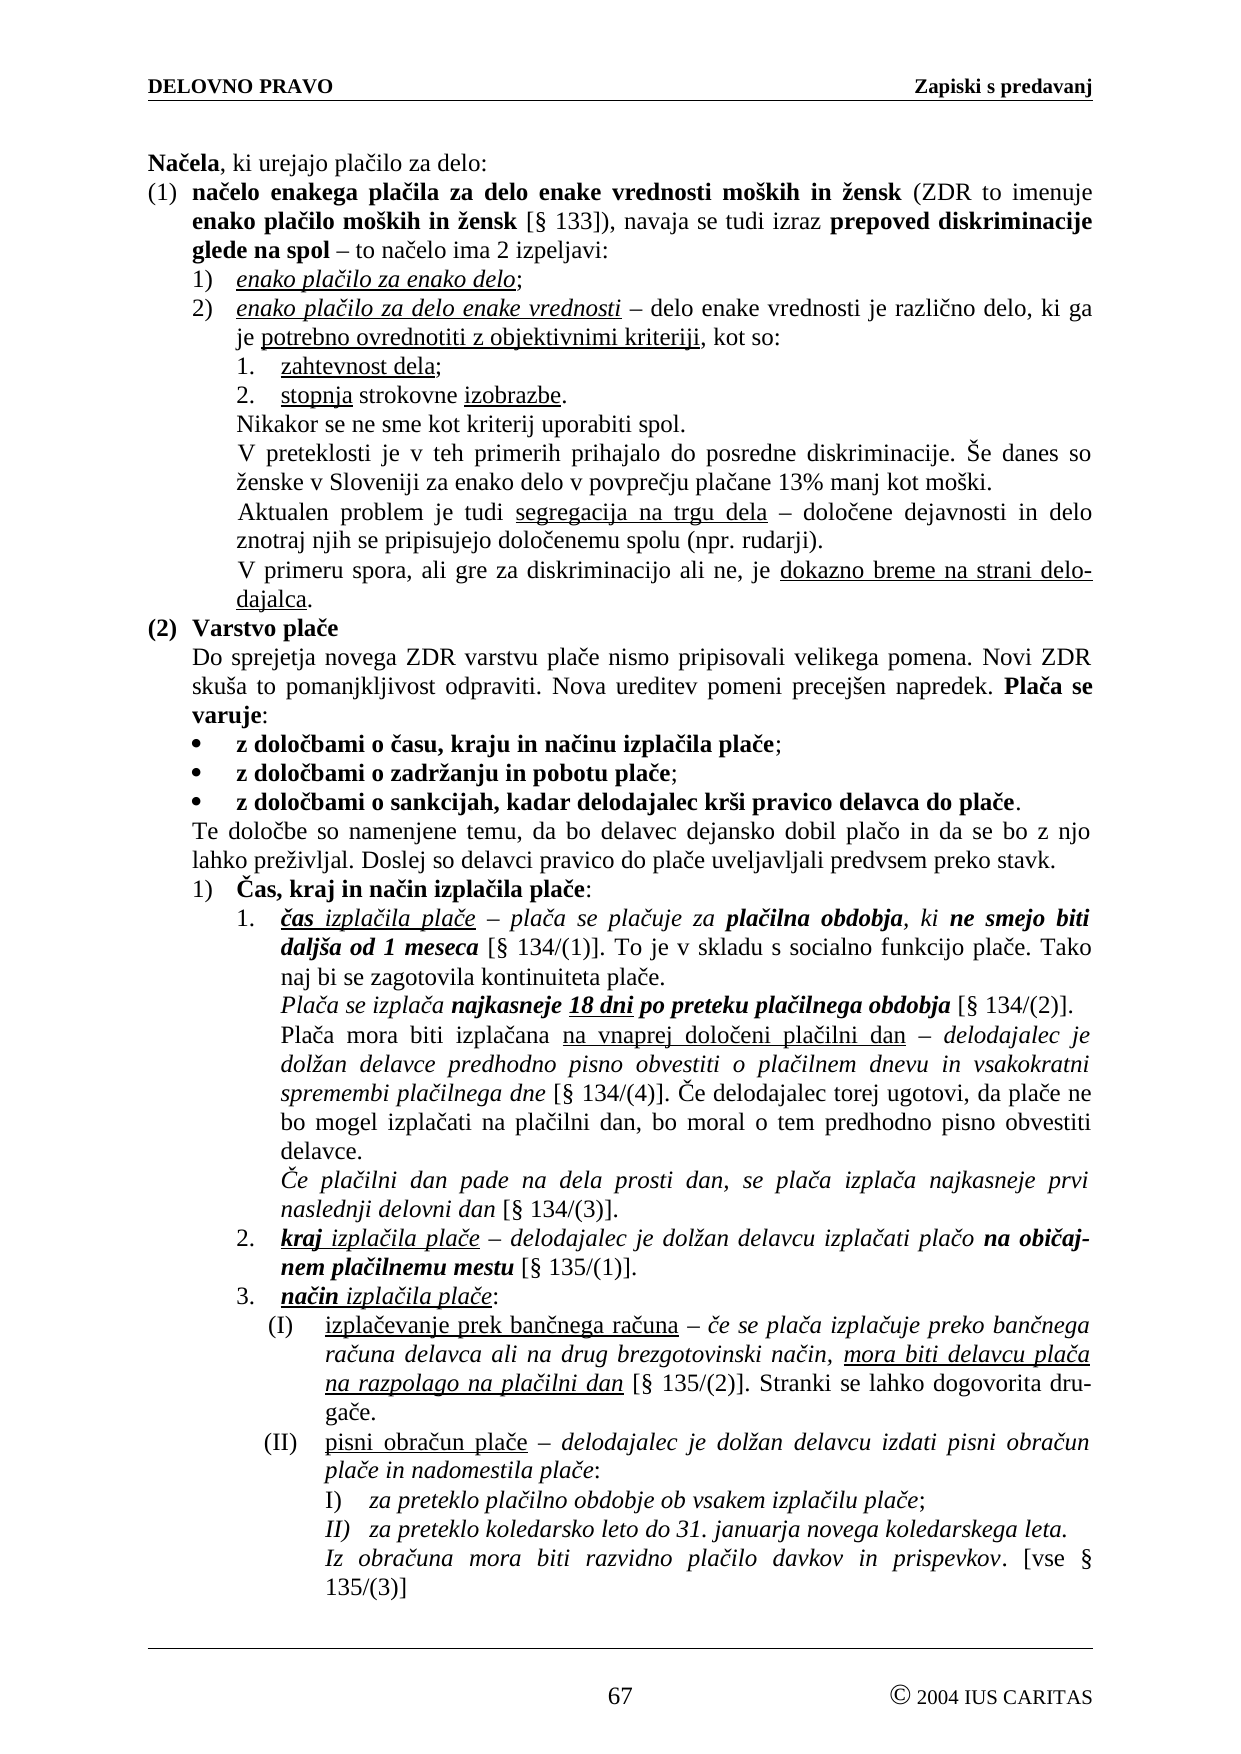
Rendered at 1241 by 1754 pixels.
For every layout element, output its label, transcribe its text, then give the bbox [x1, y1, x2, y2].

list za preteklo koledarsko leto do 31. januarja novega koledarskega leta. [325, 1513, 1093, 1543]
text Plača mora biti izplačana na vnaprej določeni plačilni dan – delodajalec je dolžan delavce predhodno pisno obvestiti o plačilnem dnevu in vsakokratni spremembi plačilnega dne [§ 134/(4)]. Če delodajalec torej ugotovi, da plače ne bo mogel izplačati na plačilni dan, bo moral o tem predhodno pisno obvestiti delavce. [280, 1019, 1093, 1165]
list zahtevnost dela; [236, 351, 1093, 380]
text Iz obračuna mora biti razvidno plačilo davkov in prispevkov. [vse § 135/(3)] [325, 1543, 1093, 1601]
list pisni obračun plače – delodajalec je dolžan delavcu izdati pisni obračun plače in nadomestila plače: [281, 1426, 1093, 1484]
list Čas, kraj in način izplačila plače: [192, 874, 1093, 903]
text Načela, ki urejajo plačilo za delo: [148, 148, 1093, 177]
list z določbami o času, kraju in načinu izplačila plače; [192, 729, 1093, 758]
text Do sprejetja novega ZDR varstvu plače nismo pripisovali velikega pomena. Novi ZDR skuša to pomanjkljivost odpraviti. Nova ureditev pomeni precejšen napredek. Plača se varuje: [192, 642, 1093, 729]
list načelo enakega plačila za delo enake vrednosti moških in žensk (ZDR to imenuje enako plačilo moških in žensk [§ 133]), navaja se tudi izraz prepoved diskriminacije glede na spol – to načelo ima 2 izpeljavi: [148, 177, 1093, 264]
list enako plačilo za enako delo; [192, 264, 1093, 293]
text Plača se izplača najkasneje 18 dni po preteku plačilnega obdobja [§ 134/(2)]. [280, 990, 1093, 1019]
text V preteklosti je v teh primerih prihajalo do posredne diskriminacije. Še danes so ženske v Sloveniji za enako delo v povprečju plačane 13% manj kot moški. [236, 438, 1093, 496]
list čas izplačila plače – plača se plačuje za plačilna obdobja, ki ne smejo biti daljša od 1 meseca [§ 134/(1)]. To je v skladu s socialno funkcijo plače. Tako naj bi se zagotovila kontinuiteta plače. [236, 903, 1093, 990]
text Aktualen problem je tudi segregacija na trgu dela – določene dejavnosti in delo znotraj njih se pripisujejo določenemu spolu (npr. rudarji). [236, 496, 1093, 554]
list kraj izplačila plače – delodajalec je dolžan delavcu izplačati plačo na običaj-nem plačilnemu mestu [§ 135/(1)]. [236, 1223, 1093, 1281]
text Nikakor se ne sme kot kriterij uporabiti spol. [236, 409, 1093, 438]
list z določbami o sankcijah, kadar delodajalec krši pravico delavca do plače. [192, 787, 1093, 816]
text Če plačilni dan pade na dela prosti dan, se plača izplača najkasneje prvi naslednji delovni dan [§ 134/(3)]. [280, 1165, 1093, 1223]
text V primeru spora, ali gre za diskriminacijo ali ne, je dokazno breme na strani delo-dajalca. [236, 554, 1093, 613]
list Varstvo plače [148, 613, 1093, 642]
list za preteklo plačilno obdobje ob vsakem izplačilu plače; [325, 1484, 1093, 1513]
list stopnja strokovne izobrazbe. [236, 380, 1093, 409]
list način izplačila plače: [236, 1281, 1093, 1310]
list izplačevanje prek bančnega računa – če se plača izplačuje preko bančnega računa delavca ali na drug brezgotovinski način, mora biti delavcu plača na razpolago na plačilni dan [§ 135/(2)]. Stranki se lahko dogovorita dru-gače. [281, 1310, 1093, 1426]
list z določbami o zadržanju in pobotu plače; [192, 758, 1093, 787]
text Te določbe so namenjene temu, da bo delavec dejansko dobil plačo in da se bo z njo lahko preživljal. Doslej so delavci pravico do plače uveljavljali predvsem preko stavk. [192, 816, 1093, 874]
list enako plačilo za delo enake vrednosti – delo enake vrednosti je različno delo, ki ga je potrebno ovrednotiti z objektivnimi kriteriji, kot so: [192, 293, 1093, 351]
